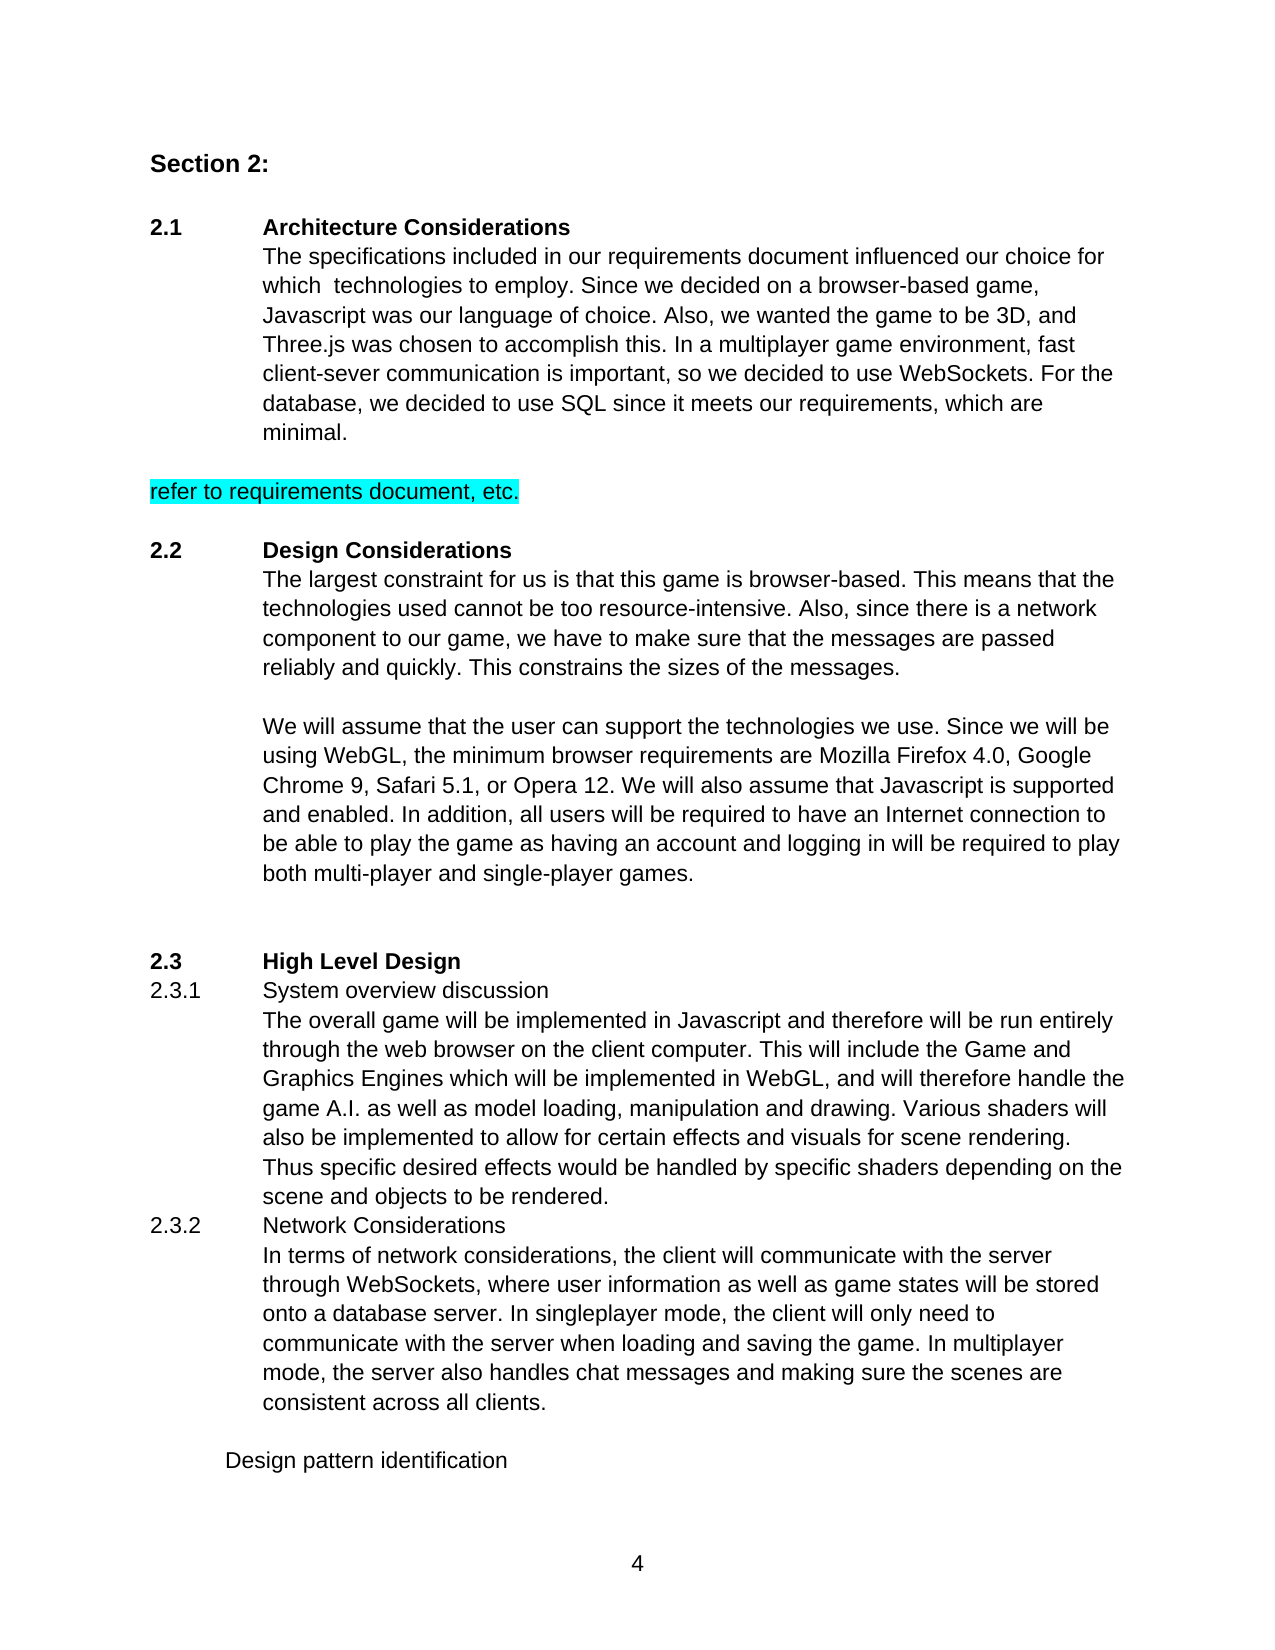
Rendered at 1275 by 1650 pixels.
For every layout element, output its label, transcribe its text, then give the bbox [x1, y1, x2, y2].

text In terms of network considerations, the client will communicate with the server through WebSockets, where user information as well as game states will be stored onto a database server. In singleplayer mode, the client will only need to communicate with the server when loading and saving the game. In multiplayer mode, the server also handles chat messages and making sure the scenes are consistent across all clients. [150, 1242, 1125, 1415]
text The overall game will be implemented in Javascript and therefore will be run entirely through the web browser on the client computer. This will include the Game and Graphics Engines which will be implemented in WebGL, and will therefore handle the game A.I. as well as model loading, manipulation and drawing. Various shaders will also be implemented to allow for certain effects and visuals for scene rendering. Thus specific desired effects would be handled by specific shaders depending on the scene and objects to be rendered. [150, 1007, 1125, 1209]
text 2.3 High Level Design [150, 948, 1125, 974]
text The largest constraint for us is that this game is browser-based. This means that the technologies used cannot be too resource-intensive. Also, since there is a network component to our game, we have to make sure that the messages are passed reliably and quickly. This constrains the sizes of the messages. [150, 567, 1125, 680]
text 2.3.2 Network Considerations [150, 1213, 1125, 1238]
text 2.1 Architecture Considerations [150, 214, 1125, 240]
text refer to requirements document, etc. [150, 478, 1125, 504]
text The specifications included in our requirements document influenced our choice for which technologies to employ. Since we decided on a browser-based game, Javascript was our language of choice. Also, we wanted the game to be 3D, and Three.js was chosen to accomplish this. In a multiplayer game environment, fast client-sever communication is important, so we decided to use WebSockets. For the database, we decided to use SQL since it meets our requirements, which are minimal. [150, 243, 1125, 445]
text We will assume that the user can support the technologies we use. Since we will be using WebGL, the minimum browser requirements are Mozilla Firefox 4.0, Google Chrome 9, Safari 5.1, or Opera 12. We will also assume that Javascript is supported and enabled. In addition, all users will be required to have an Internet connection to be able to play the game as having an account and logging in will be required to play both multi-player and single-player games. [150, 713, 1125, 886]
text 2.2 Design Considerations [150, 537, 1125, 563]
text 2.3.1 System overview discussion [150, 978, 1125, 1003]
text Section 2: [150, 150, 1125, 178]
text Design pattern identification [150, 1448, 1125, 1473]
